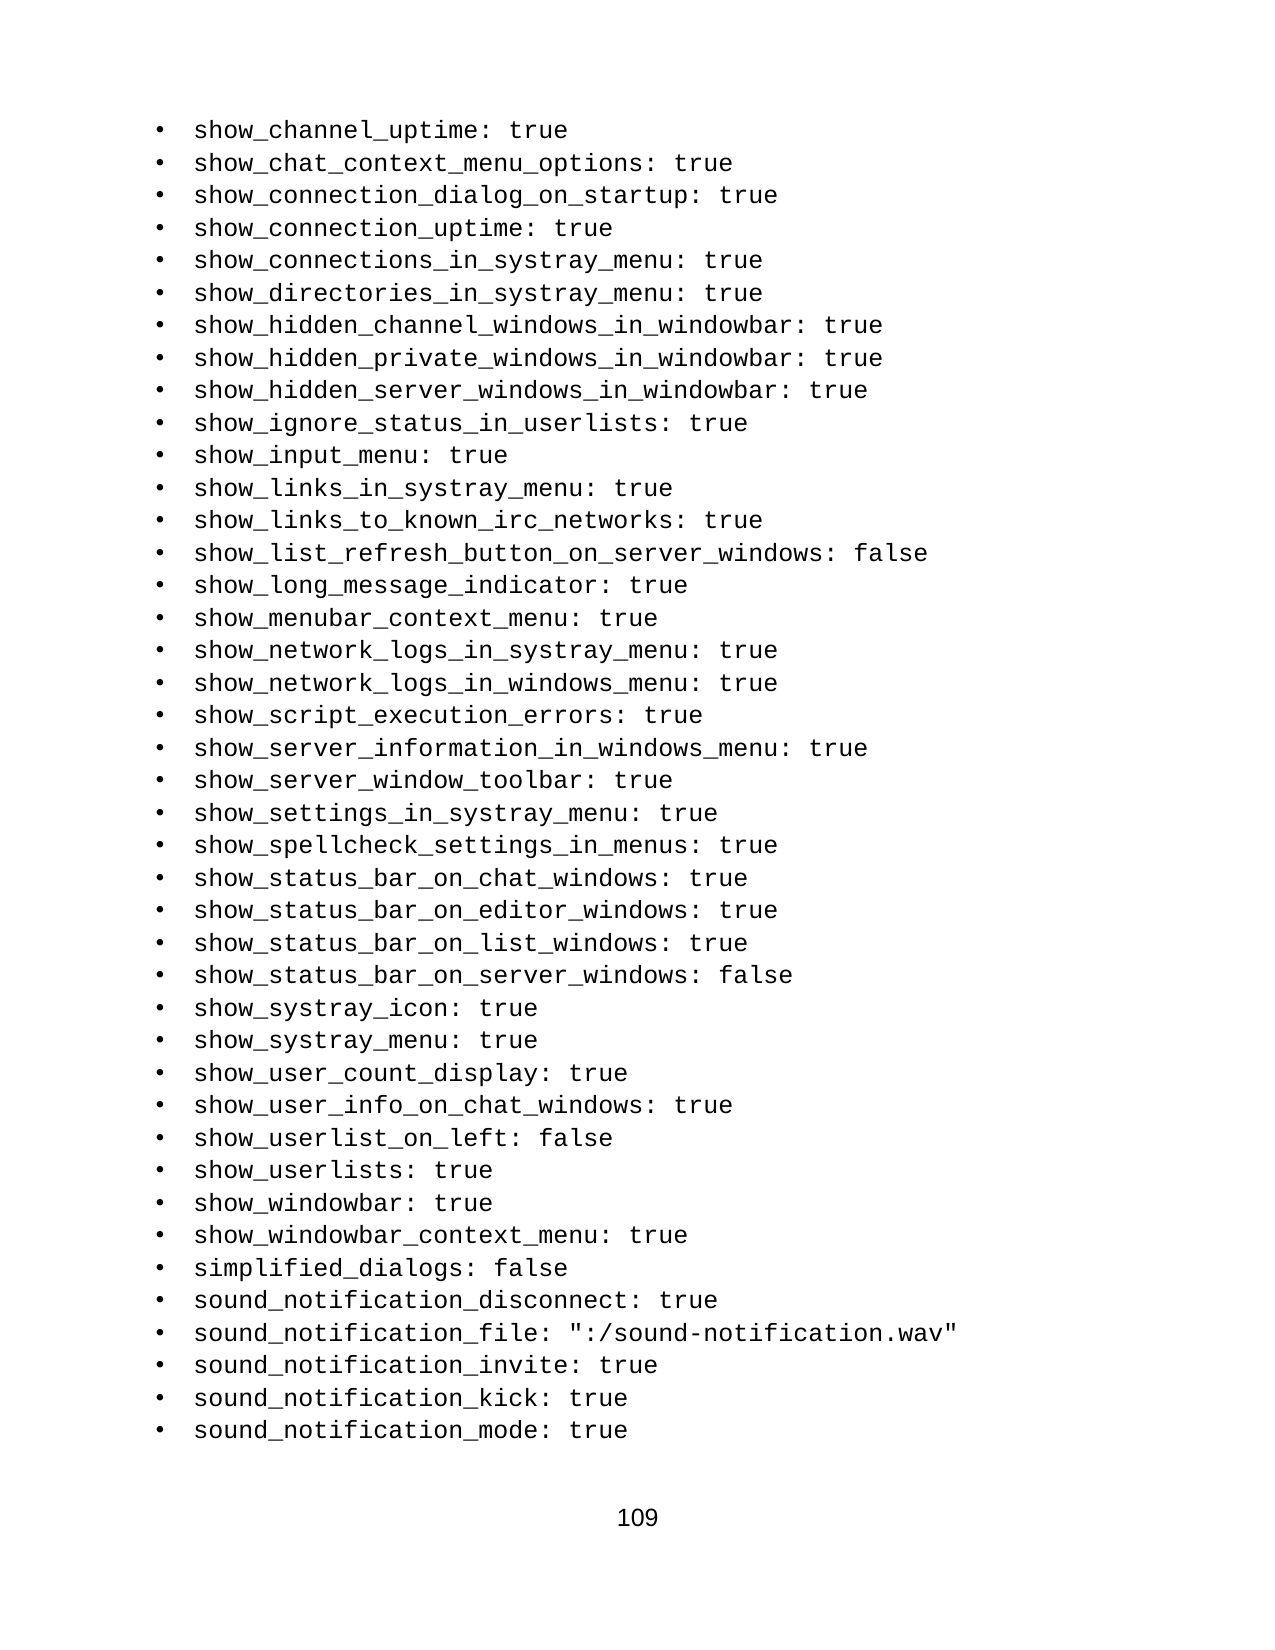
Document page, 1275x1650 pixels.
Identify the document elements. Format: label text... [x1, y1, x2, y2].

list show_input_menu: true [156, 443, 1157, 471]
list show_directories_in_systray_menu: true [156, 281, 1157, 309]
list show_status_bar_on_server_windows: false [156, 963, 1157, 991]
list simplified_dialogs: false [156, 1256, 1157, 1284]
list sound_notification_disconnect: true [156, 1288, 1157, 1316]
list show_chat_context_menu_options: true [156, 151, 1157, 179]
list show_userlist_on_left: false [156, 1126, 1157, 1154]
list show_network_logs_in_systray_menu: true [156, 638, 1157, 666]
list show_systray_icon: true [156, 996, 1157, 1024]
list sound_notification_mode: true [156, 1418, 1157, 1446]
list show_links_to_known_irc_networks: true [156, 508, 1157, 536]
list show_menubar_context_menu: true [156, 606, 1157, 634]
list show_hidden_private_windows_in_windowbar: true [156, 346, 1157, 374]
list show_settings_in_systray_menu: true [156, 801, 1157, 829]
list show_connection_uptime: true [156, 216, 1157, 244]
list show_hidden_server_windows_in_windowbar: true [156, 378, 1157, 406]
list show_status_bar_on_chat_windows: true [156, 866, 1157, 894]
list show_user_info_on_chat_windows: true [156, 1093, 1157, 1121]
list show_long_message_indicator: true [156, 573, 1157, 601]
list show_userlists: true [156, 1158, 1157, 1186]
list show_status_bar_on_editor_windows: true [156, 898, 1157, 926]
list show_user_count_display: true [156, 1061, 1157, 1089]
list show_links_in_systray_menu: true [156, 476, 1157, 504]
list show_ignore_status_in_userlists: true [156, 411, 1157, 439]
list show_windowbar_context_menu: true [156, 1223, 1157, 1251]
list sound_notification_kick: true [156, 1386, 1157, 1414]
list show_systray_menu: true [156, 1028, 1157, 1056]
list show_script_execution_errors: true [156, 703, 1157, 731]
list show_server_window_toolbar: true [156, 768, 1157, 796]
list show_hidden_channel_windows_in_windowbar: true [156, 313, 1157, 341]
list show_windowbar: true [156, 1191, 1157, 1219]
list show_status_bar_on_list_windows: true [156, 931, 1157, 959]
list show_spellcheck_settings_in_menus: true [156, 833, 1157, 861]
list sound_notification_file: ":/sound-notification.wav" [156, 1321, 1157, 1349]
list show_list_refresh_button_on_server_windows: false [156, 541, 1157, 569]
list show_network_logs_in_windows_menu: true [156, 671, 1157, 699]
list show_connection_dialog_on_startup: true [156, 183, 1157, 211]
list show_server_information_in_windows_menu: true [156, 736, 1157, 764]
list sound_notification_invite: true [156, 1353, 1157, 1381]
list show_channel_uptime: true [156, 118, 1157, 146]
list show_connections_in_systray_menu: true [156, 248, 1157, 276]
